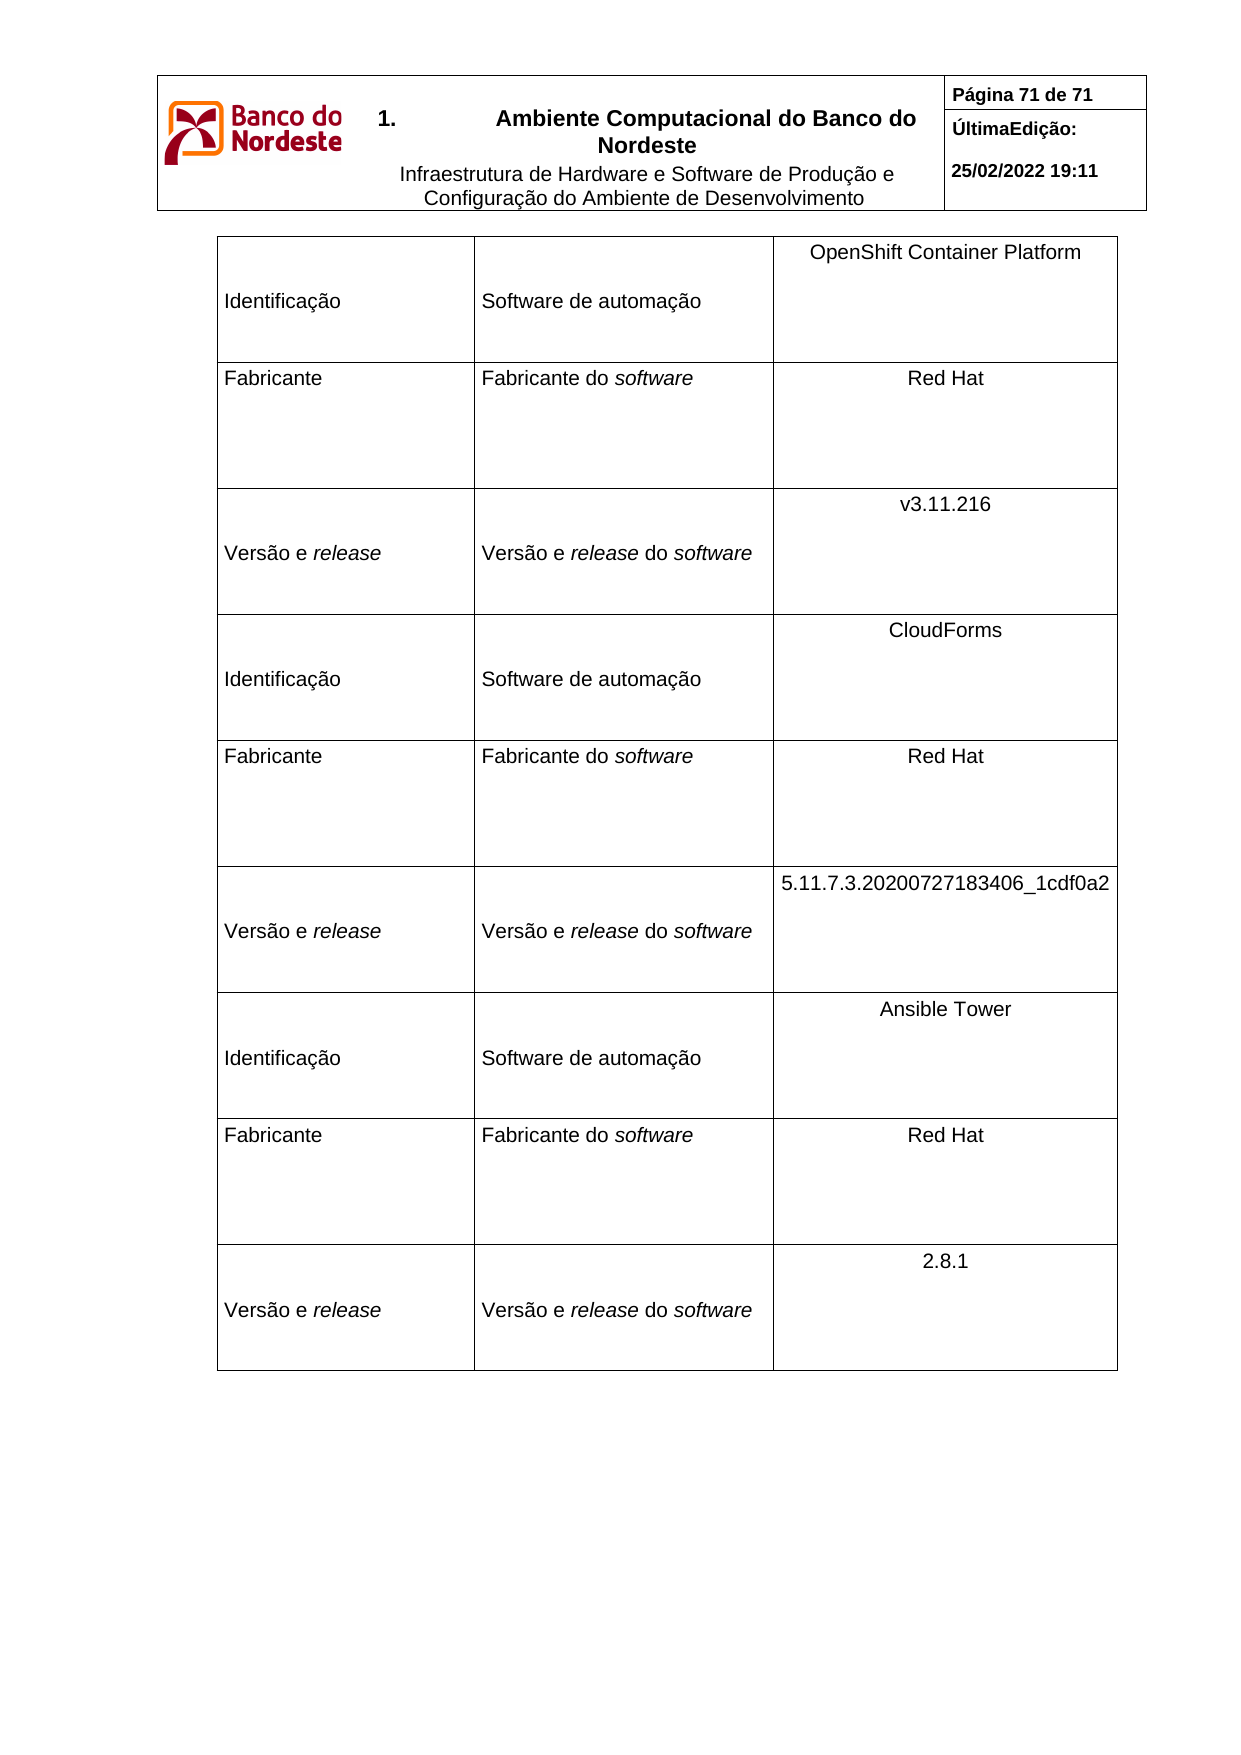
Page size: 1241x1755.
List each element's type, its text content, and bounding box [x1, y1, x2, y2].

table_cell Versão e release [218, 867, 474, 992]
table_cell CloudForms [774, 615, 1117, 740]
table_cell OpenShift Container Platform [774, 237, 1117, 362]
table_cell Identificação [218, 237, 474, 362]
table_cell Versão e release do software [475, 1245, 773, 1370]
table_cell Versão e release [218, 489, 474, 614]
table_cell Fabricante do software [475, 363, 773, 488]
table_cell Fabricante [218, 1119, 474, 1244]
table_cell v3.11.216 [774, 489, 1117, 614]
table_cell 2.8.1 [774, 1245, 1117, 1370]
table_cell Software de automação [475, 993, 773, 1118]
table_cell Red Hat [774, 741, 1117, 866]
table_cell Software de automação [475, 237, 773, 362]
table_cell Fabricante do software [475, 741, 773, 866]
table_cell Red Hat [774, 1119, 1117, 1244]
table_cell Fabricante [218, 741, 474, 866]
table_cell Versão e release [218, 1245, 474, 1370]
table_cell Identificação [218, 615, 474, 740]
table_cell Software de automação [475, 615, 773, 740]
table_cell Red Hat [774, 363, 1117, 488]
table_cell 5.11.7.3.20200727183406_1cdf0a2 [774, 867, 1117, 992]
table_cell Ansible Tower [774, 993, 1117, 1118]
table_cell Fabricante [218, 363, 474, 488]
table_cell Fabricante do software [475, 1119, 773, 1244]
table_cell Identificação [218, 993, 474, 1118]
table_cell Versão e release do software [475, 489, 773, 614]
table_cell Versão e release do software [475, 867, 773, 992]
